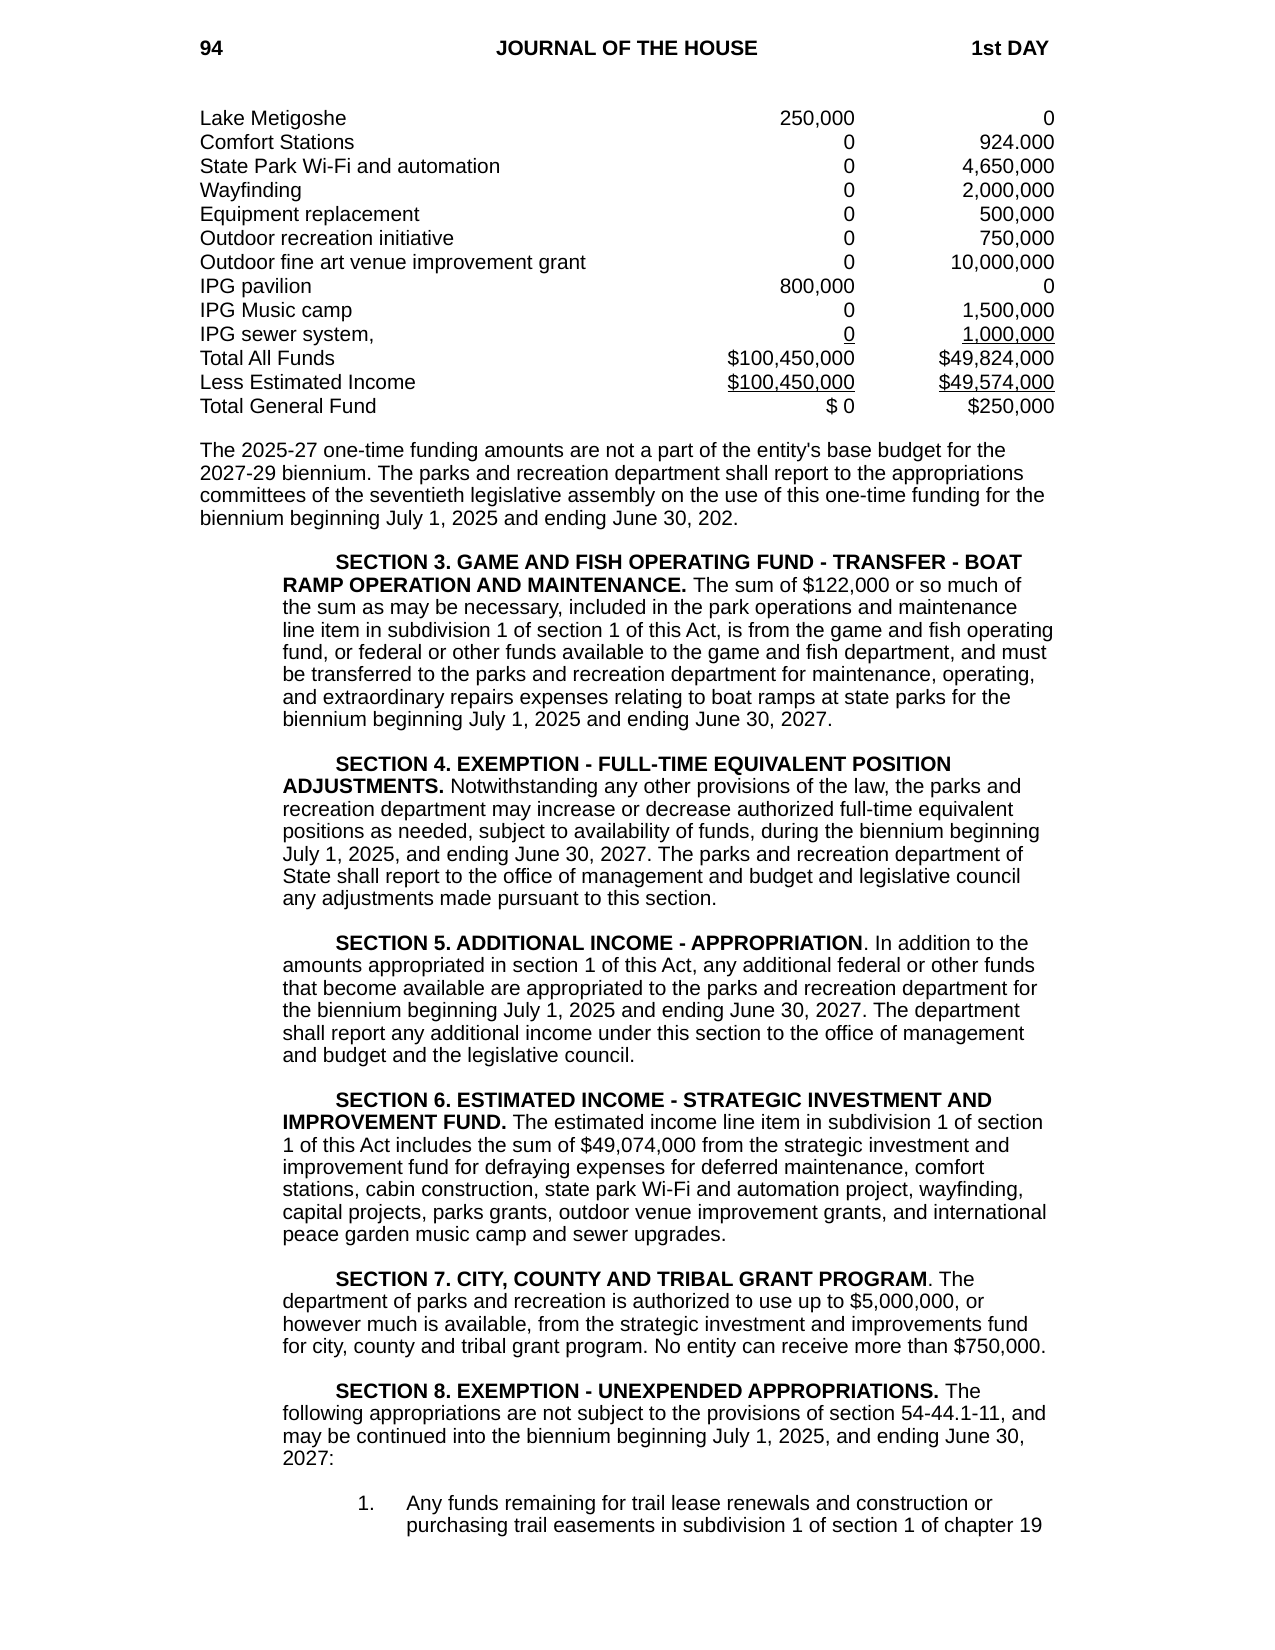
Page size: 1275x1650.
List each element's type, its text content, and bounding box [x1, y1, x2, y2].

table_cell 10,000,000 [855, 250, 1054, 274]
table_cell $100,450,000 [641, 370, 855, 393]
table_cell Lake Metigoshe [200, 106, 641, 130]
table_cell 500,000 [855, 202, 1054, 226]
table_cell 4,650,000 [855, 154, 1054, 178]
table_cell 0 [855, 106, 1054, 130]
table_cell 0 [641, 298, 855, 322]
table_cell State Park Wi-Fi and automation [200, 154, 641, 178]
table_cell 1,000,000 [855, 322, 1054, 346]
subtitle Page 94 [9, 9, 109, 33]
table_cell 2,000,000 [855, 178, 1054, 202]
table_cell 0 [641, 226, 855, 250]
table_cell IPG pavilion [200, 274, 641, 298]
table_cell 924.000 [855, 130, 1054, 154]
text SECTION 8. EXEMPTION - UNEXPENDED APPROPRIATIONS. The following appropriations are not subject to the provisions of section 54-44.1-11, and may be continued into the biennium beginning July 1, 2025, and ending June 30, 2027: [282, 1381, 1054, 1470]
text SECTION 7. CITY, COUNTY AND TRIBAL GRANT PROGRAM. The department of parks and recreation is authorized to use up to $5,000,000, or however much is available, from the strategic investment and improvements fund for city, county and tribal grant program. No entity can receive more than $750,000. [282, 1268, 1054, 1358]
table_cell Wayfinding [200, 178, 641, 202]
table_cell $100,450,000 [641, 346, 855, 369]
table_cell IPG sewer system, [200, 322, 641, 346]
text SECTION 6. ESTIMATED INCOME - STRATEGIC INVESTMENT AND IMPROVEMENT FUND. The estimated income line item in subdivision 1 of section 1 of this Act includes the sum of $49,074,000 from the strategic investment and improvement fund for defraying expenses for deferred maintenance, comfort stations, cabin construction, state park Wi-Fi and automation project, wayfinding, capital projects, parks grants, outdoor venue improvement grants, and international peace garden music camp and sewer upgrades. [282, 1089, 1054, 1246]
text 1. Any funds remaining for trail lease renewals and construction or purchasing trail easements in subdivision 1 of section 1 of chapter 19 [199, 1492, 1054, 1537]
table_cell 0 [641, 202, 855, 226]
table_cell Less Estimated Income [200, 370, 641, 393]
table_cell 750,000 [855, 226, 1054, 250]
table_cell 250,000 [641, 106, 855, 130]
table_cell 0 [641, 130, 855, 154]
table_cell $49,824,000 [855, 346, 1054, 369]
table_cell 0 [641, 178, 855, 202]
table_cell $ 0 [641, 394, 855, 417]
table_cell Outdoor fine art venue improvement grant [200, 250, 641, 274]
text SECTION 3. GAME AND FISH OPERATING FUND - TRANSFER - BOAT RAMP OPERATION AND MAINTENANCE. The sum of $122,000 or so much of the sum as may be necessary, included in the park operations and maintenance line item in subdivision 1 of section 1 of this Act, is from the game and fish operating fund, or federal or other funds available to the game and fish department, and must be transferred to the parks and recreation department for maintenance, operating, and extraordinary repairs expenses relating to boat ramps at state parks for the biennium beginning July 1, 2025 and ending June 30, 2027. [282, 552, 1054, 731]
table_cell 0 [641, 322, 855, 346]
table_cell 0 [641, 250, 855, 274]
text The 2025-27 one-time funding amounts are not a part of the entity's base budget for the 2027-29 biennium. The parks and recreation department shall report to the appropriations committees of the seventieth legislative assembly on the use of this one-time funding for the biennium beginning July 1, 2025 and ending June 30, 202. [199, 440, 1054, 529]
table_cell 0 [641, 154, 855, 178]
text SECTION 4. EXEMPTION - FULL-TIME EQUIVALENT POSITION ADJUSTMENTS. Notwithstanding any other provisions of the law, the parks and recreation department may increase or decrease authorized full-time equivalent positions as needed, subject to availability of funds, during the biennium beginning July 1, 2025, and ending June 30, 2027. The parks and recreation department of State shall report to the office of management and budget and legislative council any adjustments made pursuant to this section. [282, 753, 1054, 910]
table_cell Comfort Stations [200, 130, 641, 154]
table_cell Total General Fund [200, 394, 641, 417]
text SECTION 5. ADDITIONAL INCOME - APPROPRIATION. In addition to the amounts appropriated in section 1 of this Act, any additional federal or other funds that become available are appropriated to the parks and recreation department for the biennium beginning July 1, 2025 and ending June 30, 2027. The department shall report any additional income under this section to the office of management and budget and the legislative council. [282, 933, 1054, 1067]
table_cell $250,000 [855, 394, 1054, 417]
table_cell $49,574,000 [855, 370, 1054, 393]
table_cell Equipment replacement [200, 202, 641, 226]
table_cell 800,000 [641, 274, 855, 298]
table_cell IPG Music camp [200, 298, 641, 322]
table_cell Total All Funds [200, 346, 641, 369]
table_cell 0 [855, 274, 1054, 298]
table_cell Outdoor recreation initiative [200, 226, 641, 250]
table_cell 1,500,000 [855, 298, 1054, 322]
